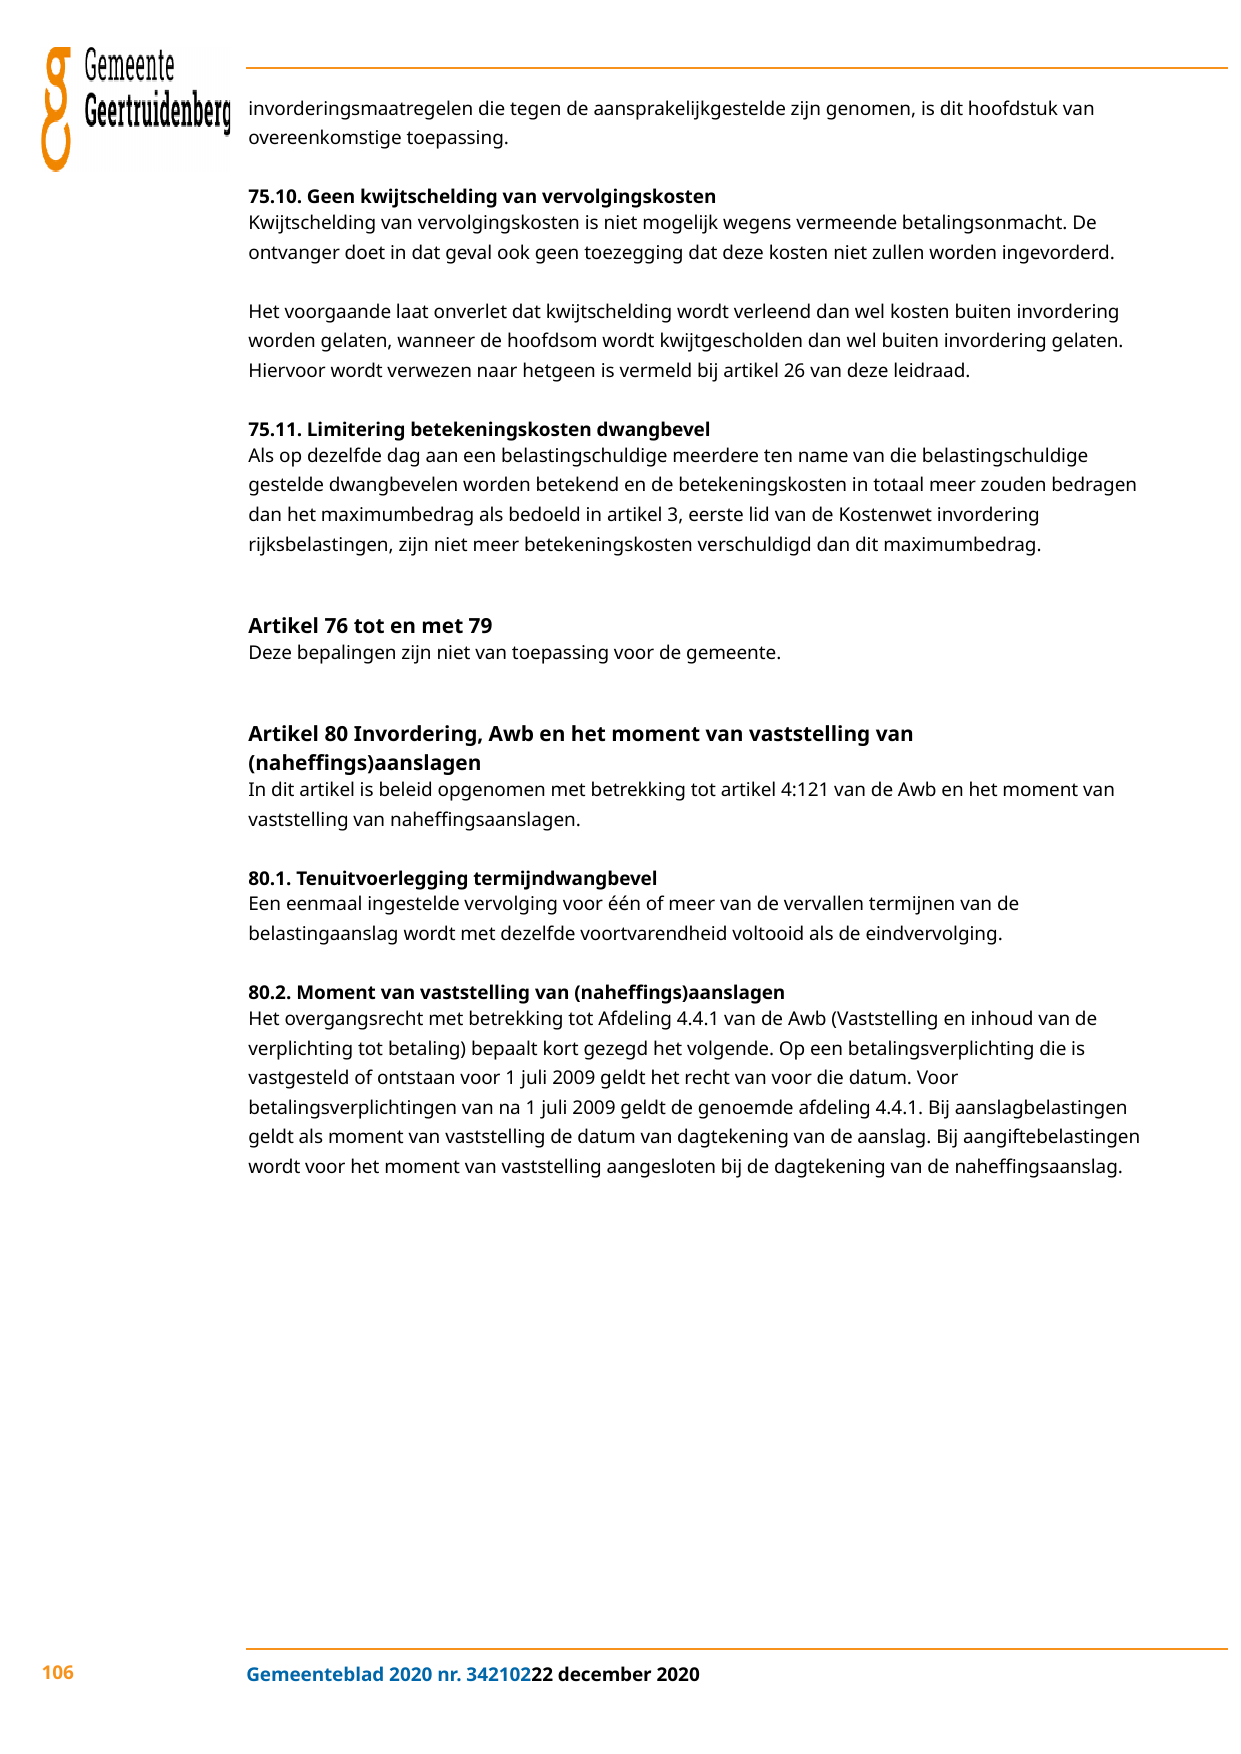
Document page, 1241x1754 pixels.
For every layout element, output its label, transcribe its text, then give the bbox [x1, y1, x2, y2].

text In dit artikel is beleid opgenomen met betrekking tot artikel 4:121 van de Awb en het moment van vaststelling van naheffingsaanslagen. [248, 776, 1152, 831]
text Artikel 80 Invordering, Awb en het moment van vaststelling van (naheffings)aanslagen [248, 719, 1152, 776]
text 80.1. Tenuitvoerlegging termijndwangbevel [248, 865, 1152, 891]
text invorderingsmaatregelen die tegen de aansprakelijkgestelde zijn genomen, is dit hoofdstuk van overeenkomstige toepassing. [248, 95, 1152, 150]
text Het voorgaande laat onverlet dat kwijtschelding wordt verleend dan wel kosten buiten invordering worden gelaten, wanneer de hoofdsom wordt kwijtgescholden dan wel buiten invordering gelaten. Hiervoor wordt verwezen naar hetgeen is vermeld bij artikel 26 van deze leidraad. [248, 298, 1152, 383]
text Artikel 76 tot en met 79 [248, 611, 1152, 639]
text Deze bepalingen zijn niet van toepassing voor de gemeente. [248, 639, 1152, 665]
text 75.11. Limitering betekeningskosten dwangbevel [248, 416, 1152, 442]
text Een eenmaal ingestelde vervolging voor één of meer van de vervallen termijnen van de belastingaanslag wordt met dezelfde voortvarendheid voltooid als de eindvervolging. [248, 891, 1152, 946]
text 75.10. Geen kwijtschelding van vervolgingskosten [248, 183, 1152, 209]
picture [41, 47, 231, 172]
text Het overgangsrecht met betrekking tot Afdeling 4.4.1 van de Awb (Vaststelling en inhoud van de verplichting tot betaling) bepaalt kort gezegd het volgende. Op een betalingsverplichting die is vastgesteld of ontstaan voor 1 juli 2009 geldt het recht van voor die datum. Voor betalingsverplichtingen van na 1 juli 2009 geldt de genoemde afdeling 4.4.1. Bij aanslagbelastingen geldt als moment van vaststelling de datum van dagtekening van de aanslag. Bij aangiftebelastingen wordt voor het moment van vaststelling aangesloten bij de dagtekening van de naheffingsaanslag. [248, 1005, 1152, 1179]
text Als op dezelfde dag aan een belastingschuldige meerdere ten name van die belastingschuldige gestelde dwangbevelen worden betekend en de betekeningskosten in totaal meer zouden bedragen dan het maximumbedrag als bedoeld in artikel 3, eerste lid van de Kostenwet invordering rijksbelastingen, zijn niet meer betekeningskosten verschuldigd dan dit maximumbedrag. [248, 442, 1152, 557]
text 80.2. Moment van vaststelling van (naheffings)aanslagen [248, 979, 1152, 1005]
text Kwijtschelding van vervolgingskosten is niet mogelijk wegens vermeende betalingsonmacht. De ontvanger doet in dat geval ook geen toezegging dat deze kosten niet zullen worden ingevorderd. [248, 209, 1152, 264]
